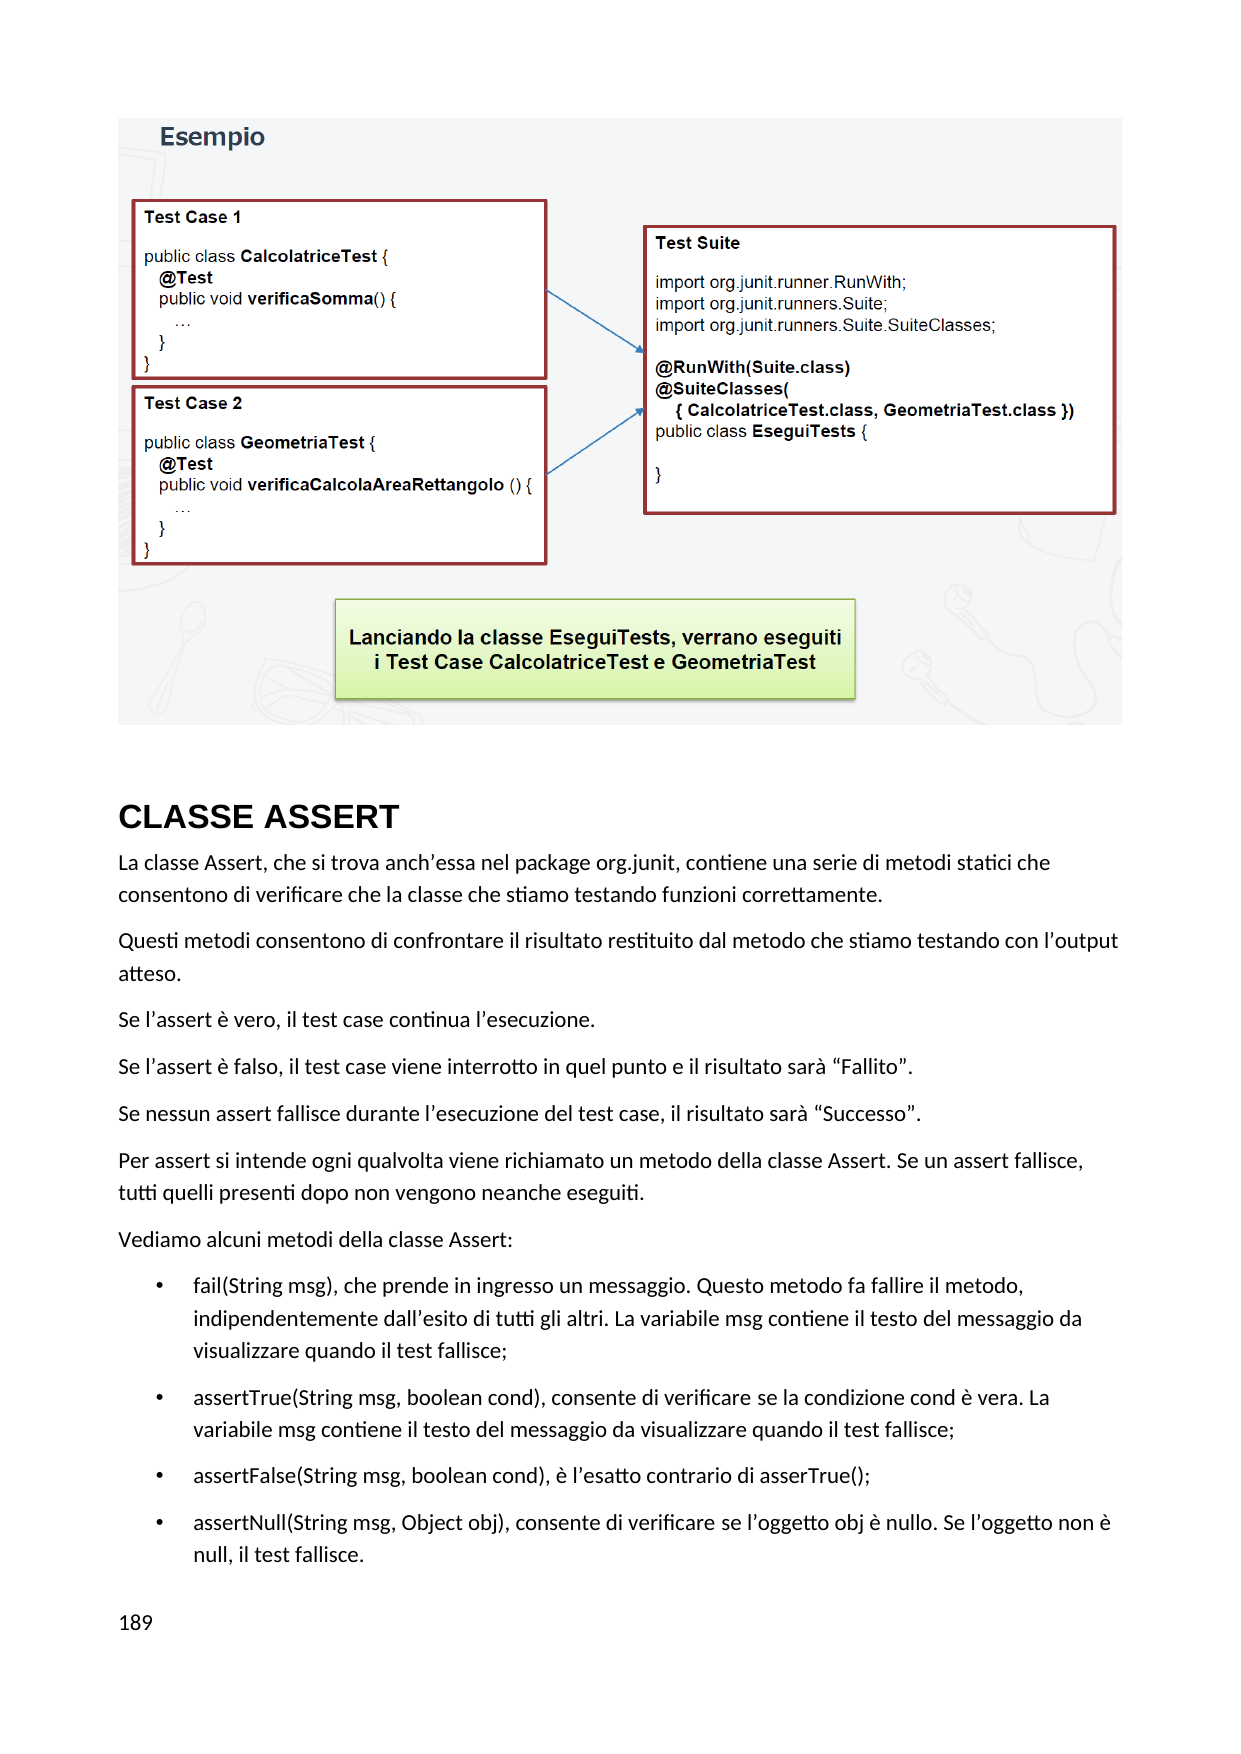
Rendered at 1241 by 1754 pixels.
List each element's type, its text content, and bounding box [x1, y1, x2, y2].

list assertFalse(String msg, boolean cond), è l’esatto contrario di asserTrue(); [156, 1462, 1122, 1490]
text Se nessun assert fallisce durante l’esecuzione del test case, il risultato sarà “Successo”. [118, 1099, 1122, 1127]
text Questi metodi consentono di confrontare il risultato restituito dal metodo che stiamo testando con l’output atteso. [118, 927, 1122, 987]
subtitle CLASSE ASSERT [118, 796, 1122, 835]
list fail(String msg), che prende in ingresso un messaggio. Questo metodo fa fallire il metodo, indipendentemente dall’esito di tutti gli altri. La variabile msg contiene il testo del messaggio da visualizzare quando il test fallisce; [156, 1272, 1122, 1364]
text Vediamo alcuni metodi della classe Assert: [118, 1225, 1122, 1253]
text Per assert si intende ogni qualvolta viene richiamato un metodo della classe Assert. Se un assert fallisce, tutti quelli presenti dopo non vengono neanche eseguiti. [118, 1146, 1122, 1206]
list assertNull(String msg, Object obj), consente di verificare se l’oggetto obj è nullo. Se l’oggetto non è null, il test fallisce. [156, 1508, 1122, 1569]
text La classe Assert, che si trova anch’essa nel package org.junit, contiene una serie di metodi statici che consentono di verificare che la classe che stiamo testando funzioni correttamente. [118, 848, 1122, 908]
text Se l’assert è vero, il test case continua l’esecuzione. [118, 1006, 1122, 1033]
text Se l’assert è falso, il test case viene interrotto in quel punto e il risultato sarà “Fallito”. [118, 1052, 1122, 1080]
list assertTrue(String msg, boolean cond), consente di verificare se la condizione cond è vera. La variabile msg contiene il testo del messaggio da visualizzare quando il test fallisce; [156, 1383, 1122, 1443]
picture [118, 118, 1123, 725]
